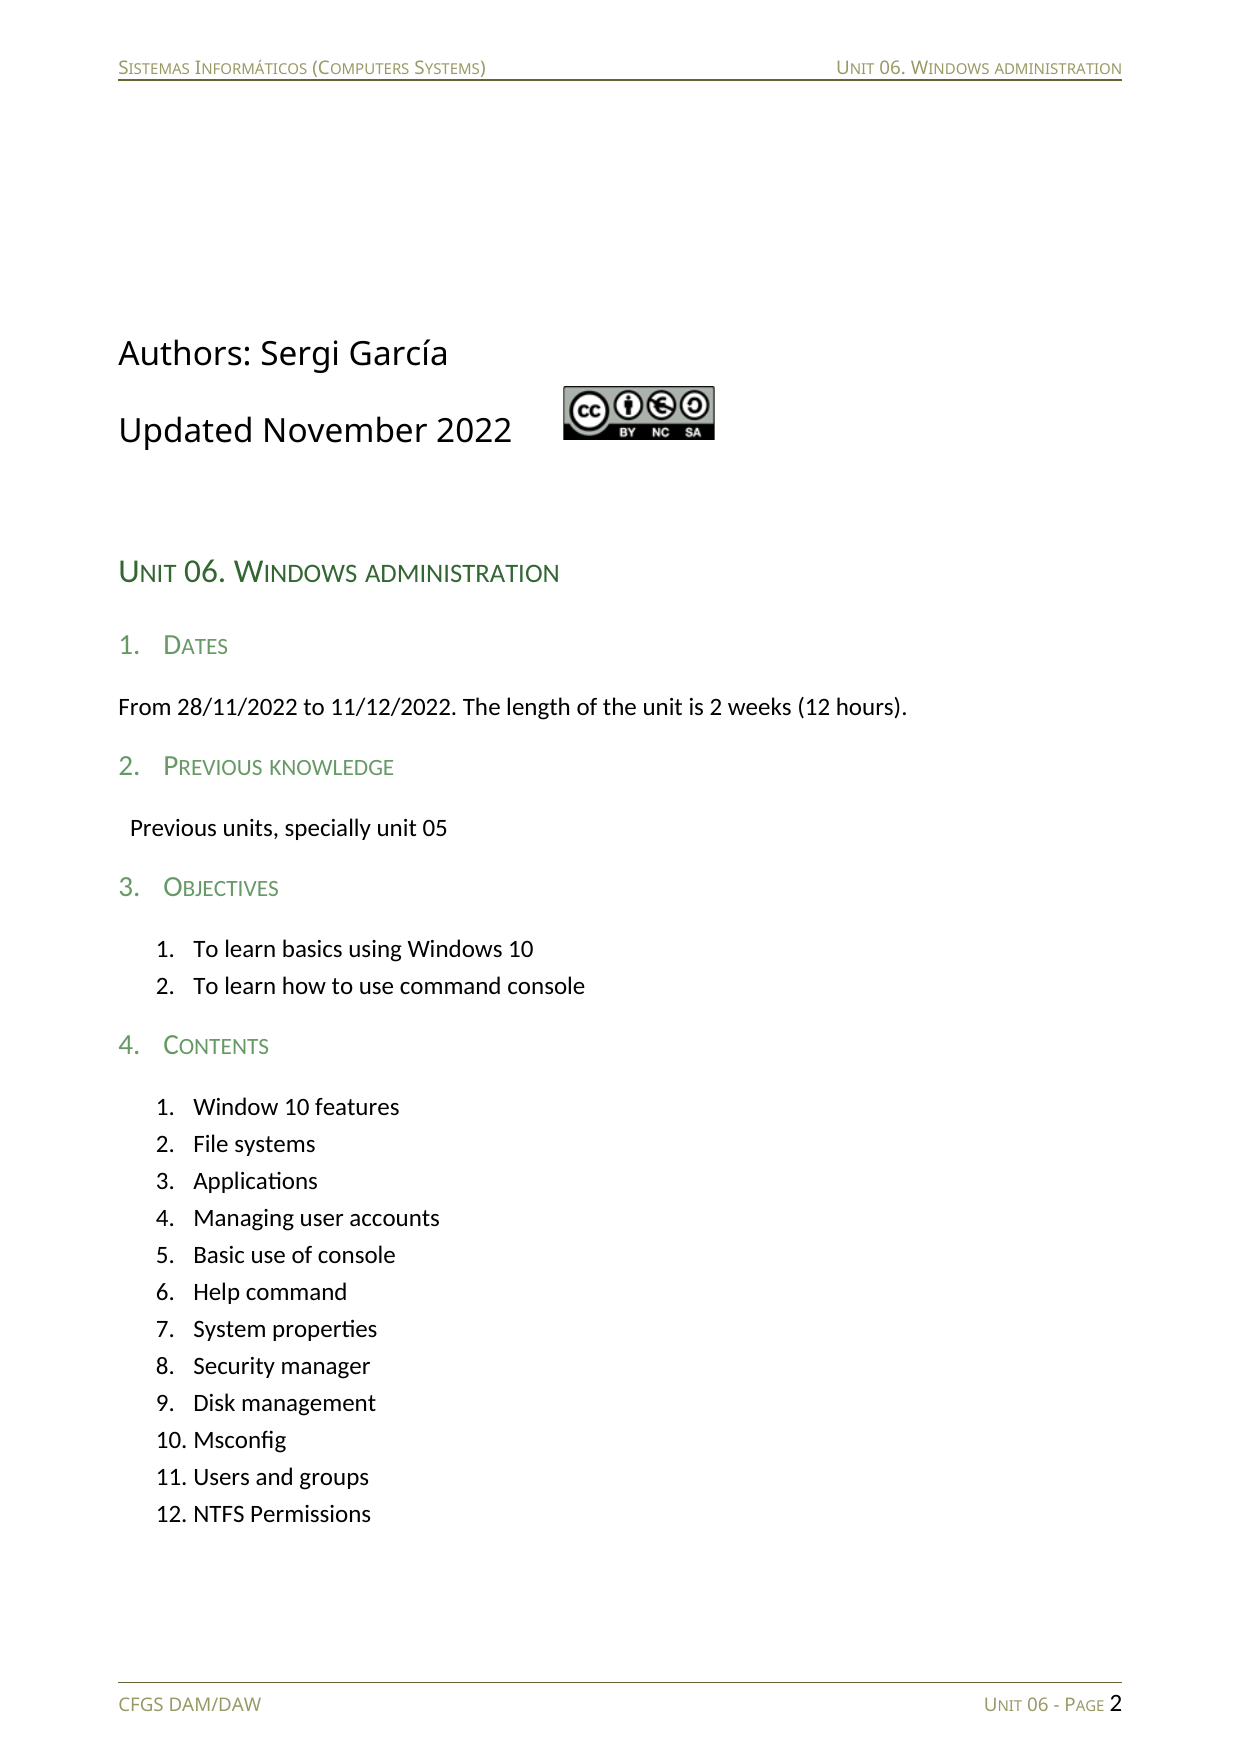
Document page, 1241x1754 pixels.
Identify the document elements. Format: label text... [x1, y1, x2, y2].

list To learn how to use command console [156, 971, 1122, 1001]
text Unit 06. Windows administration [118, 550, 1122, 591]
subtitle Objectives [118, 868, 1122, 903]
text Authors: Sergi García [118, 329, 1122, 375]
list Help command [156, 1276, 1122, 1307]
list Managing user accounts [156, 1202, 1122, 1233]
list Basic use of console [156, 1239, 1122, 1270]
list Security manager [156, 1350, 1122, 1381]
text Updated November 2022 [118, 407, 1122, 453]
list Msconfig [156, 1424, 1122, 1455]
subtitle Dates [118, 626, 1122, 661]
list To learn basics using Windows 10 [156, 933, 1122, 964]
list Disk management [156, 1387, 1122, 1418]
list Applications [156, 1166, 1122, 1196]
list File systems [156, 1128, 1122, 1159]
text From 28/11/2022 to 11/12/2022. The length of the unit is 2 weeks (12 hours). [118, 691, 1122, 722]
subtitle Previous knowledge [118, 747, 1122, 782]
list System properties [156, 1313, 1122, 1344]
picture [563, 386, 715, 440]
text Previous units, specially unit 05 [118, 812, 1122, 843]
list Users and groups [156, 1461, 1122, 1492]
subtitle Contents [118, 1026, 1122, 1061]
list Window 10 features [156, 1092, 1122, 1122]
list NTFS Permissions [156, 1498, 1122, 1529]
